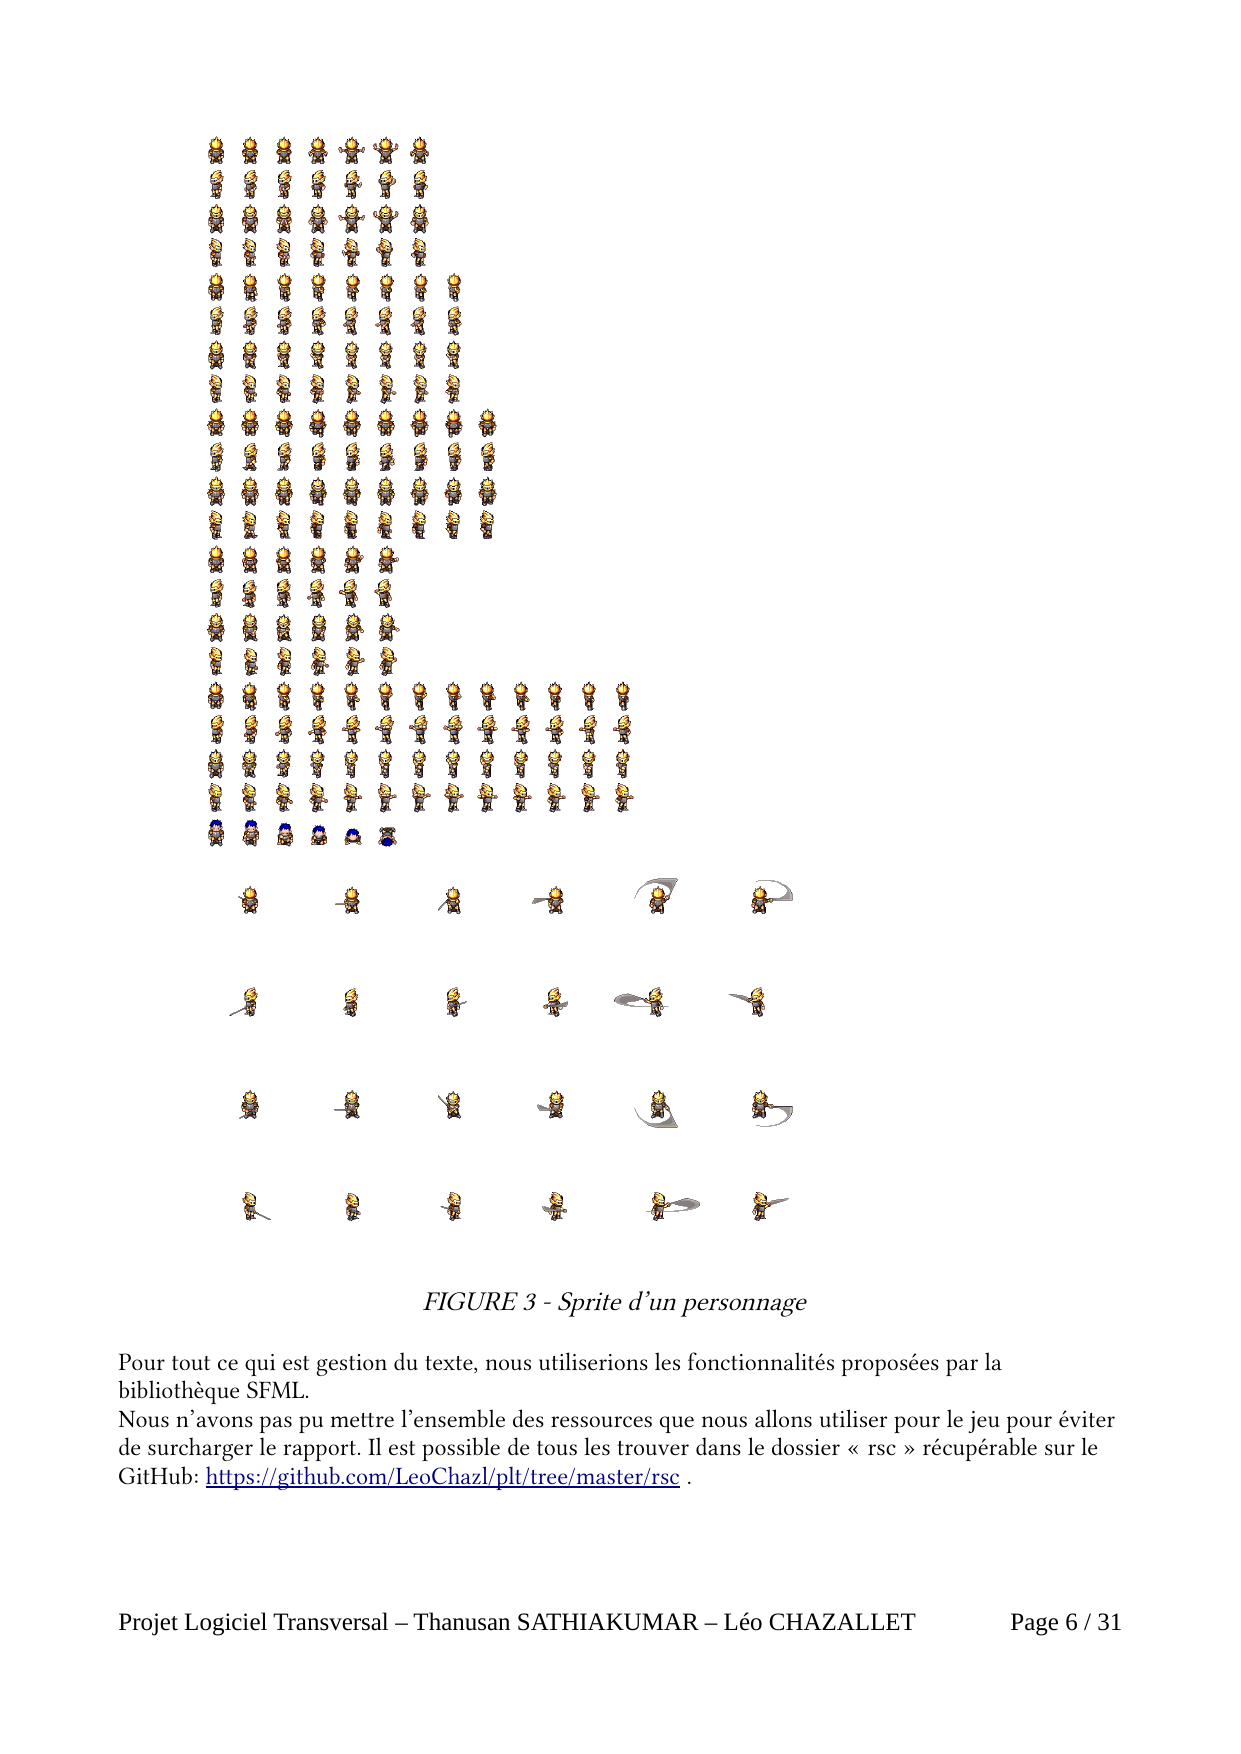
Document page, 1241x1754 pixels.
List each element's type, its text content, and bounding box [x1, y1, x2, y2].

picture [199, 131, 1013, 1255]
text FIGURE 3 - Sprite d’un personnage [118, 1286, 1122, 1317]
text Pour tout ce qui est gestion du texte, nous utiliserions les fonctionnalités proposées par la bibliothèque SFML. [118, 1348, 1122, 1405]
text Nous n’avons pas pu mettre l’ensemble des ressources que nous allons utiliser pour le jeu pour éviter de surcharger le rapport. Il est possible de tous les trouver dans le dossier « rsc » récupérable sur le GitHub: https://github.com/LeoChazl/plt/tree/master/rsc . [118, 1405, 1122, 1491]
